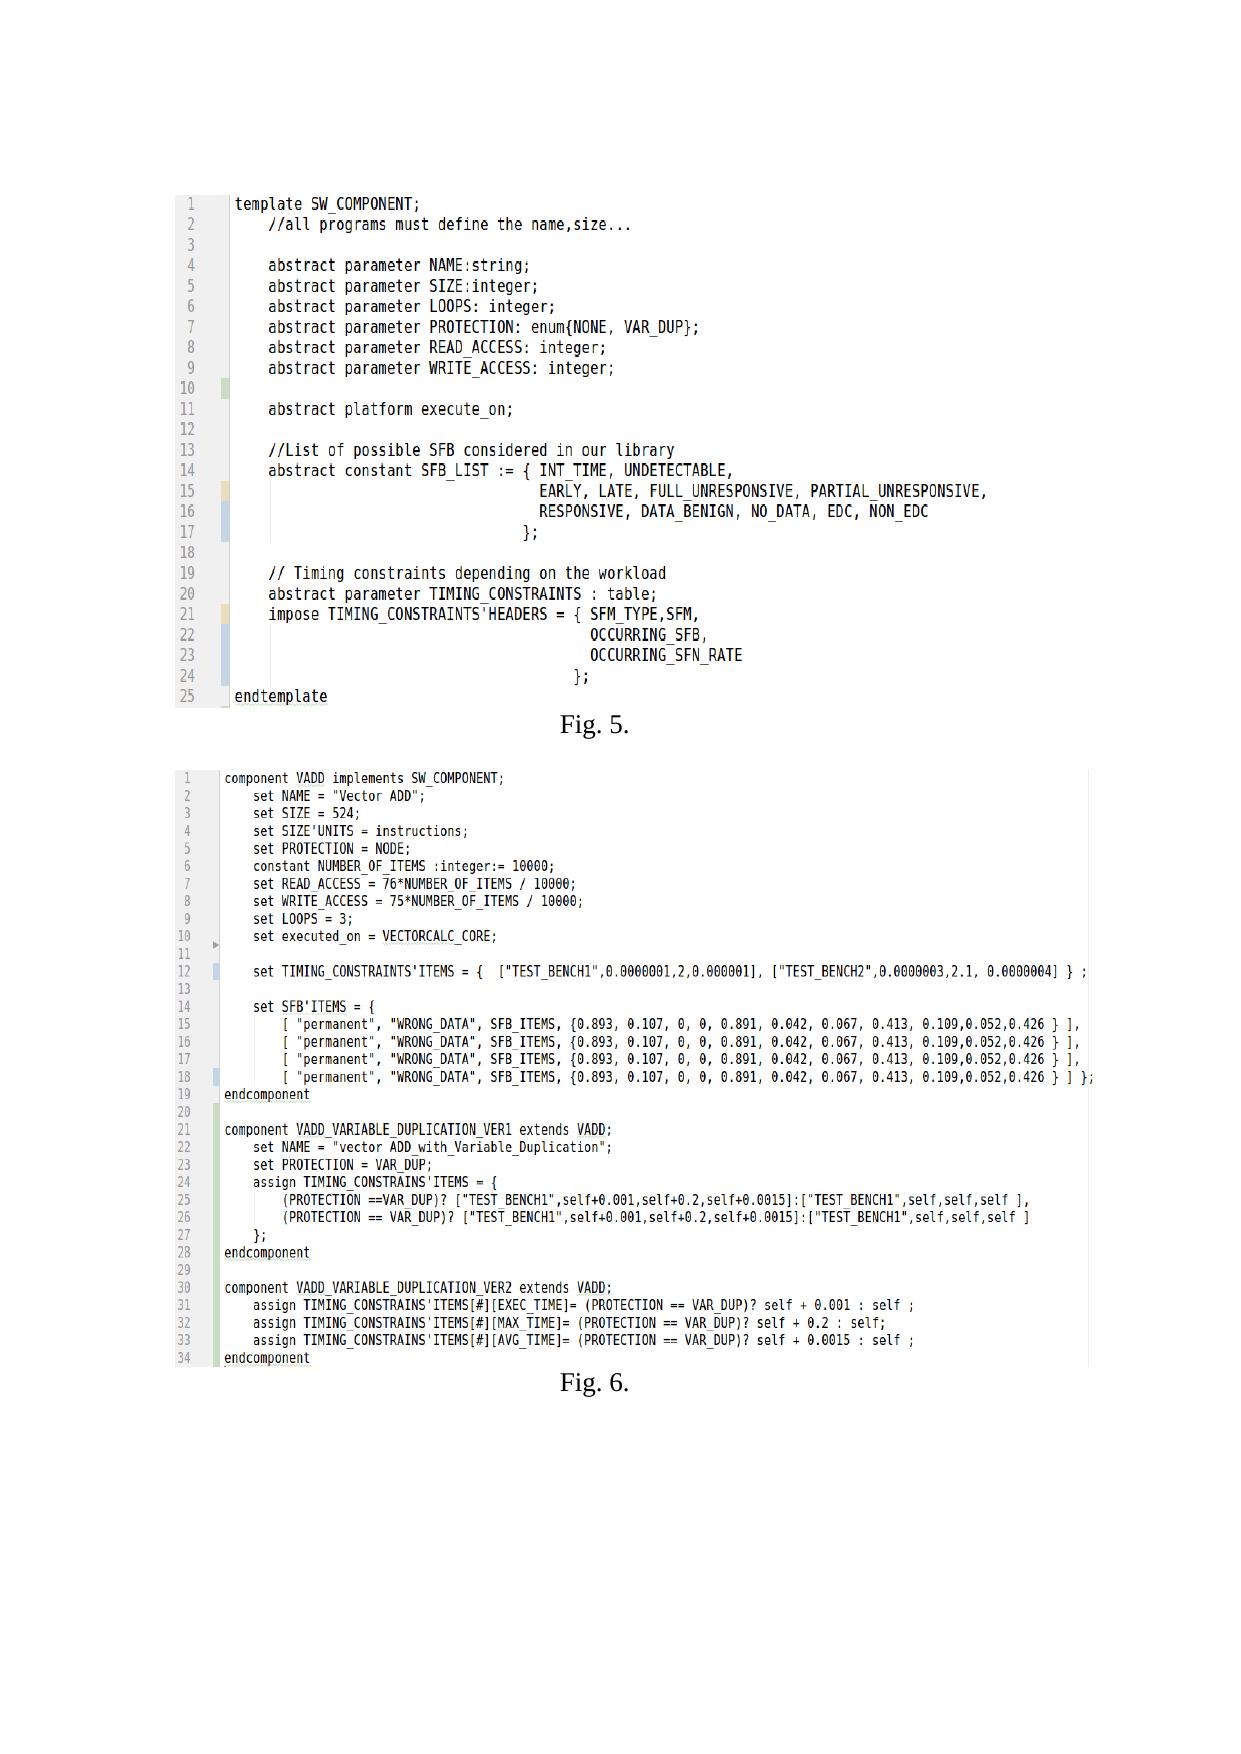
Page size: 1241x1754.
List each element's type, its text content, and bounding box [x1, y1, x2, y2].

text Fig. 6. [166, 1367, 1103, 1398]
text Fig. 5. [166, 708, 1103, 739]
picture [175, 770, 1112, 1367]
picture [175, 195, 1112, 708]
